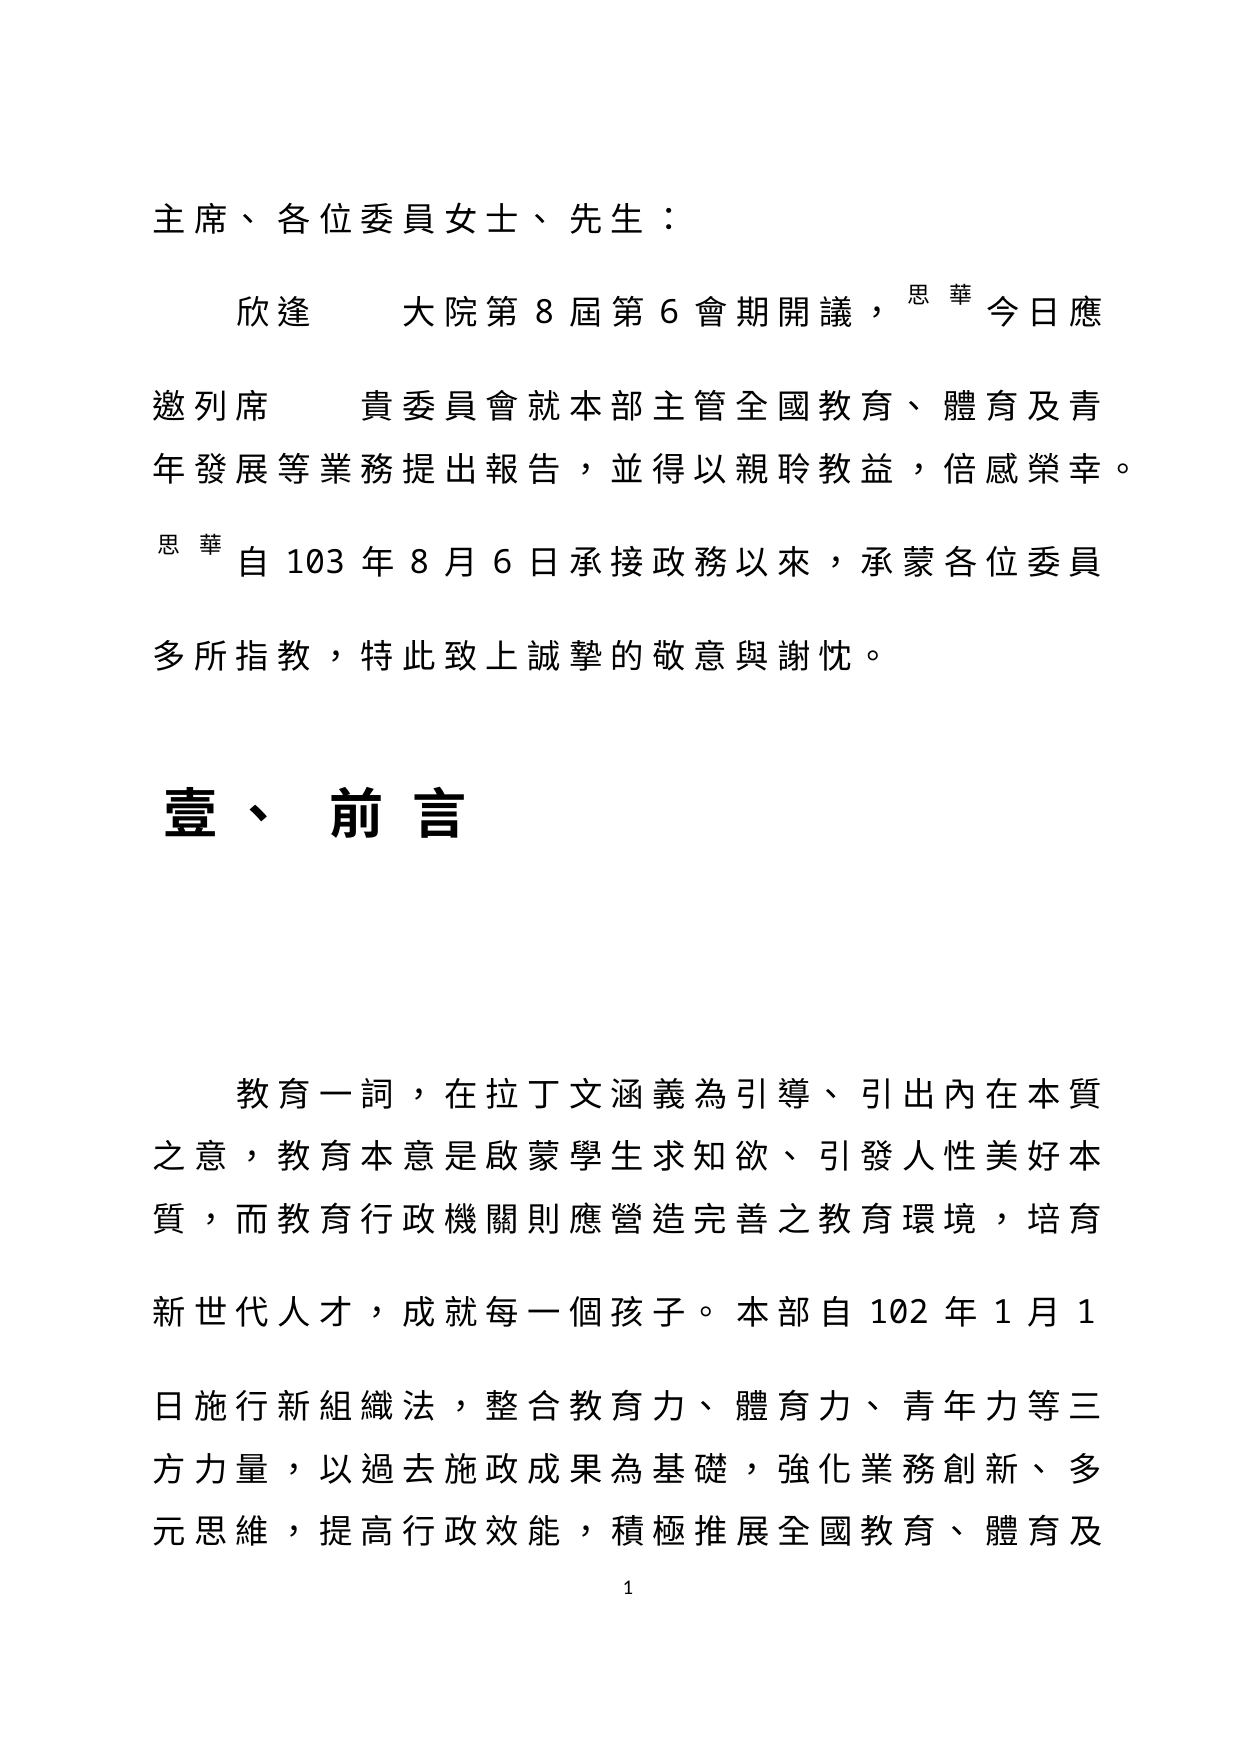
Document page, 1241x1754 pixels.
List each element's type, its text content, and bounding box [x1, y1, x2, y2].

text 欣逢 大院第8屆第6會期開議，思華今日應邀列席 貴委員會就本部主管全國教育、體育及青年發展等業務提出報告，並得以親聆教益，倍感榮幸。思華自103年8月6日承接政務以來，承蒙各位委員多所指教，特此致上誠摯的敬意與謝忱。 [148, 237, 1107, 675]
text 教育一詞，在拉丁文涵義為引導、引出內在本質之意，教育本意是啟蒙學生求知欲、引發人性美好本質，而教育行政機關則應營造完善之教育環境，培育新世代人才，成就每一個孩子。本部自102年1月1日施行新組織法，整合教育力、體育力、青年力等三方力量，以過去施政成果為基礎，強化業務創新、多元思維，提高行政效能，積極推展全國教育、體育及 [148, 1050, 1107, 1550]
text 主席、各位委員女士、先生： [148, 175, 1107, 237]
subtitle 壹、前言 [148, 737, 1107, 862]
